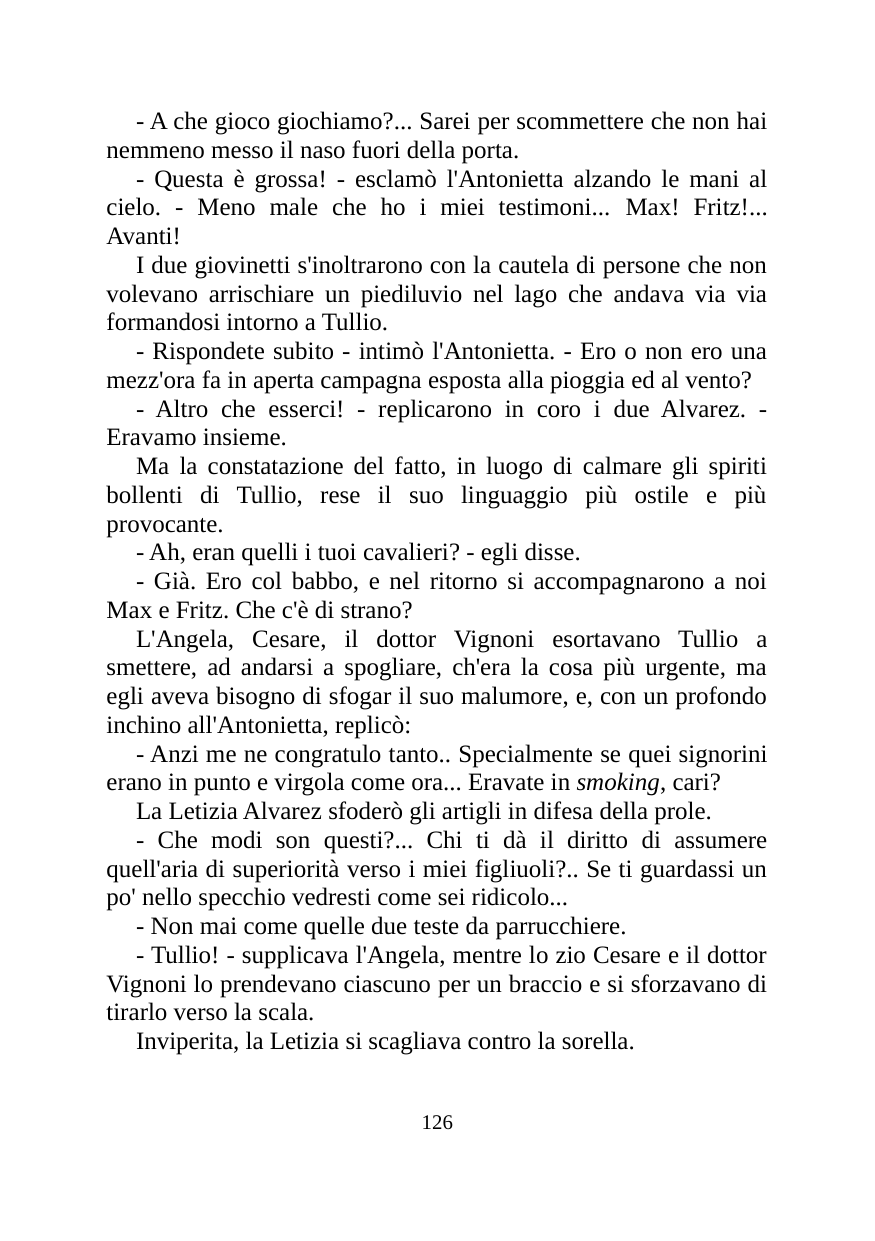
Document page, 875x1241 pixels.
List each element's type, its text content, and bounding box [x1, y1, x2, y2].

text - Che modi son questi?... Chi ti dà il diritto di assumere quell'aria di superiorità verso i miei figliuoli?.. Se ti guardassi un po' nello specchio vedresti come sei ridicolo... [106, 825, 768, 911]
text - A che gioco giochiamo?... Sarei per scommettere che non hai nemmeno messo il naso fuori della porta. [106, 106, 768, 164]
text - Ah, eran quelli i tuoi cavalieri? - egli disse. [106, 537, 768, 566]
text - Rispondete subito - intimò l'Antonietta. - Ero o non ero una mezz'ora fa in aperta campagna esposta alla pioggia ed al vento? [106, 336, 768, 394]
text I due giovinetti s'inoltrarono con la cautela di persone che non volevano arrischiare un piediluvio nel lago che andava via via formandosi intorno a Tullio. [106, 250, 768, 336]
text La Letizia Alvarez sfoderò gli artigli in difesa della prole. [106, 796, 768, 825]
text Inviperita, la Letizia si scagliava contro la sorella. [106, 1026, 768, 1055]
text Ma la constatazione del fatto, in luogo di calmare gli spiriti bollenti di Tullio, rese il suo linguaggio più ostile e più provocante. [106, 451, 768, 537]
text - Non mai come quelle due teste da parrucchiere. [106, 911, 768, 940]
text L'Angela, Cesare, il dottor Vignoni esortavano Tullio a smettere, ad andarsi a spogliare, ch'era la cosa più urgente, ma egli aveva bisogno di sfogar il suo malumore, e, con un profondo inchino all'Antonietta, replicò: [106, 624, 768, 739]
text - Anzi me ne congratulo tanto.. Specialmente se quei signorini erano in punto e virgola come ora... Eravate in smoking, cari? [106, 739, 768, 796]
text - Altro che esserci! - replicarono in coro i due Alvarez. - Eravamo insieme. [106, 394, 768, 451]
text - Già. Ero col babbo, e nel ritorno si accompagnarono a noi Max e Fritz. Che c'è di strano? [106, 566, 768, 624]
text - Tullio! - supplicava l'Angela, mentre lo zio Cesare e il dottor Vignoni lo prendevano ciascuno per un braccio e si sforzavano di tirarlo verso la scala. [106, 940, 768, 1026]
text - Questa è grossa! - esclamò l'Antonietta alzando le mani al cielo. - Meno male che ho i miei testimoni... Max! Fritz!... Avanti! [106, 164, 768, 250]
